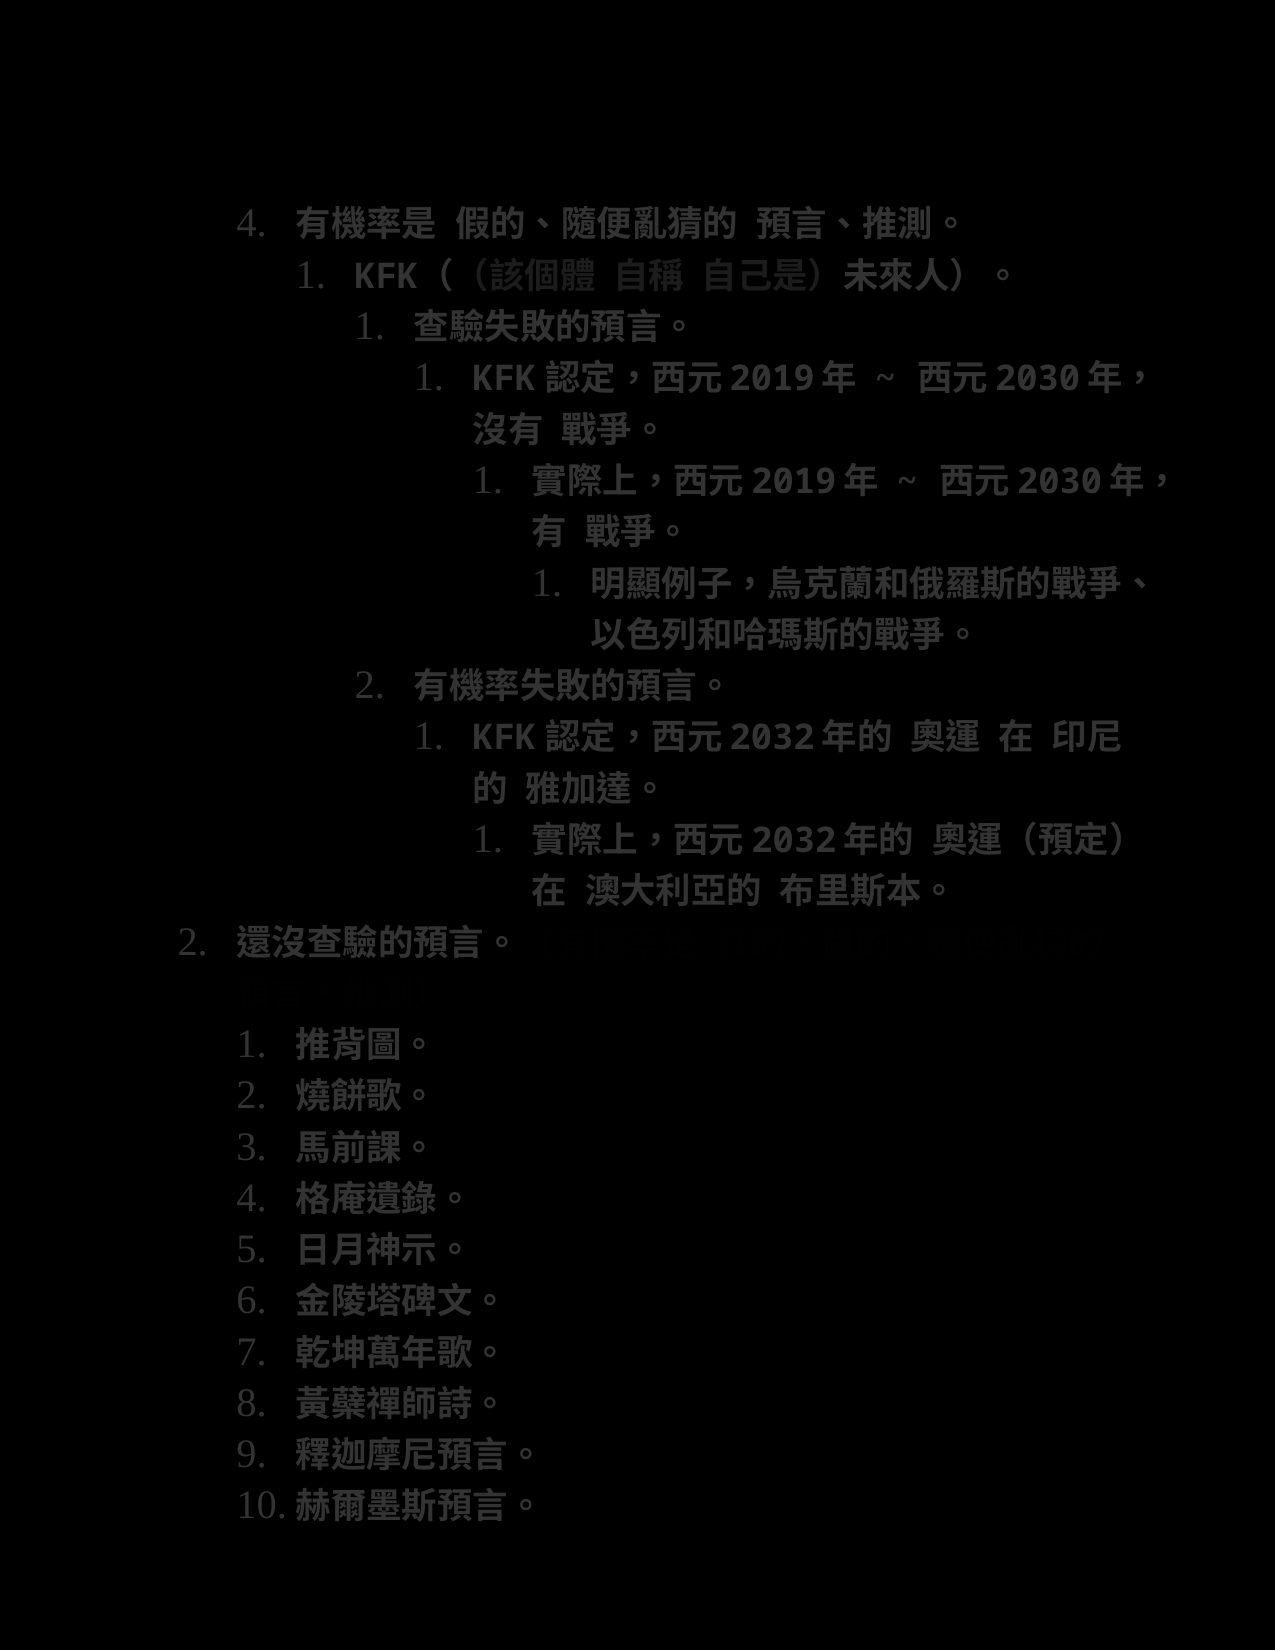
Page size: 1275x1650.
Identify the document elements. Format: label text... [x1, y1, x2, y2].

list KFK（（該個體 自稱 自己是）未來人）。 [295, 247, 1157, 298]
list 明顯例子，烏克蘭和俄羅斯的戰爭、以色列和哈瑪斯的戰爭。 [532, 555, 1157, 657]
list 日月神示。 [236, 1221, 1157, 1273]
list KFK 認定，西元2019年 ~ 西元2030年，沒有 戰爭。 [413, 350, 1157, 452]
list 金陵塔碑文。 [236, 1273, 1157, 1324]
list 乾坤萬年歌。 [236, 1324, 1157, 1375]
list 格庵遺錄。 [236, 1170, 1157, 1221]
list 實際上，西元2032年的 奧運（預定）在 澳大利亞的 布里斯本。 [472, 811, 1157, 914]
list 有機率是 假的、隨便亂猜的 預言、推測。 [236, 196, 1157, 247]
list 有機率失敗的預言。 [354, 657, 1157, 709]
list KFK 認定，西元2032年的 奧運 在 印尼的 雅加達。 [413, 709, 1157, 811]
list 查驗失敗的預言。 [354, 298, 1157, 350]
list 釋迦摩尼預言。 [236, 1426, 1157, 1478]
list 推背圖。 [236, 1016, 1157, 1068]
list 黃蘗禪師詩。 [236, 1375, 1157, 1426]
list 燒餅歌。 [236, 1068, 1157, 1119]
list 實際上，西元2019年 ~ 西元2030年，有 戰爭。 [472, 452, 1157, 555]
list 馬前課。 [236, 1119, 1157, 1170]
list 還沒查驗的預言。（有機率是 真的、假的、隨便亂猜的 預言、推測） [177, 914, 1157, 1016]
list 赫爾墨斯預言。 [236, 1478, 1157, 1529]
